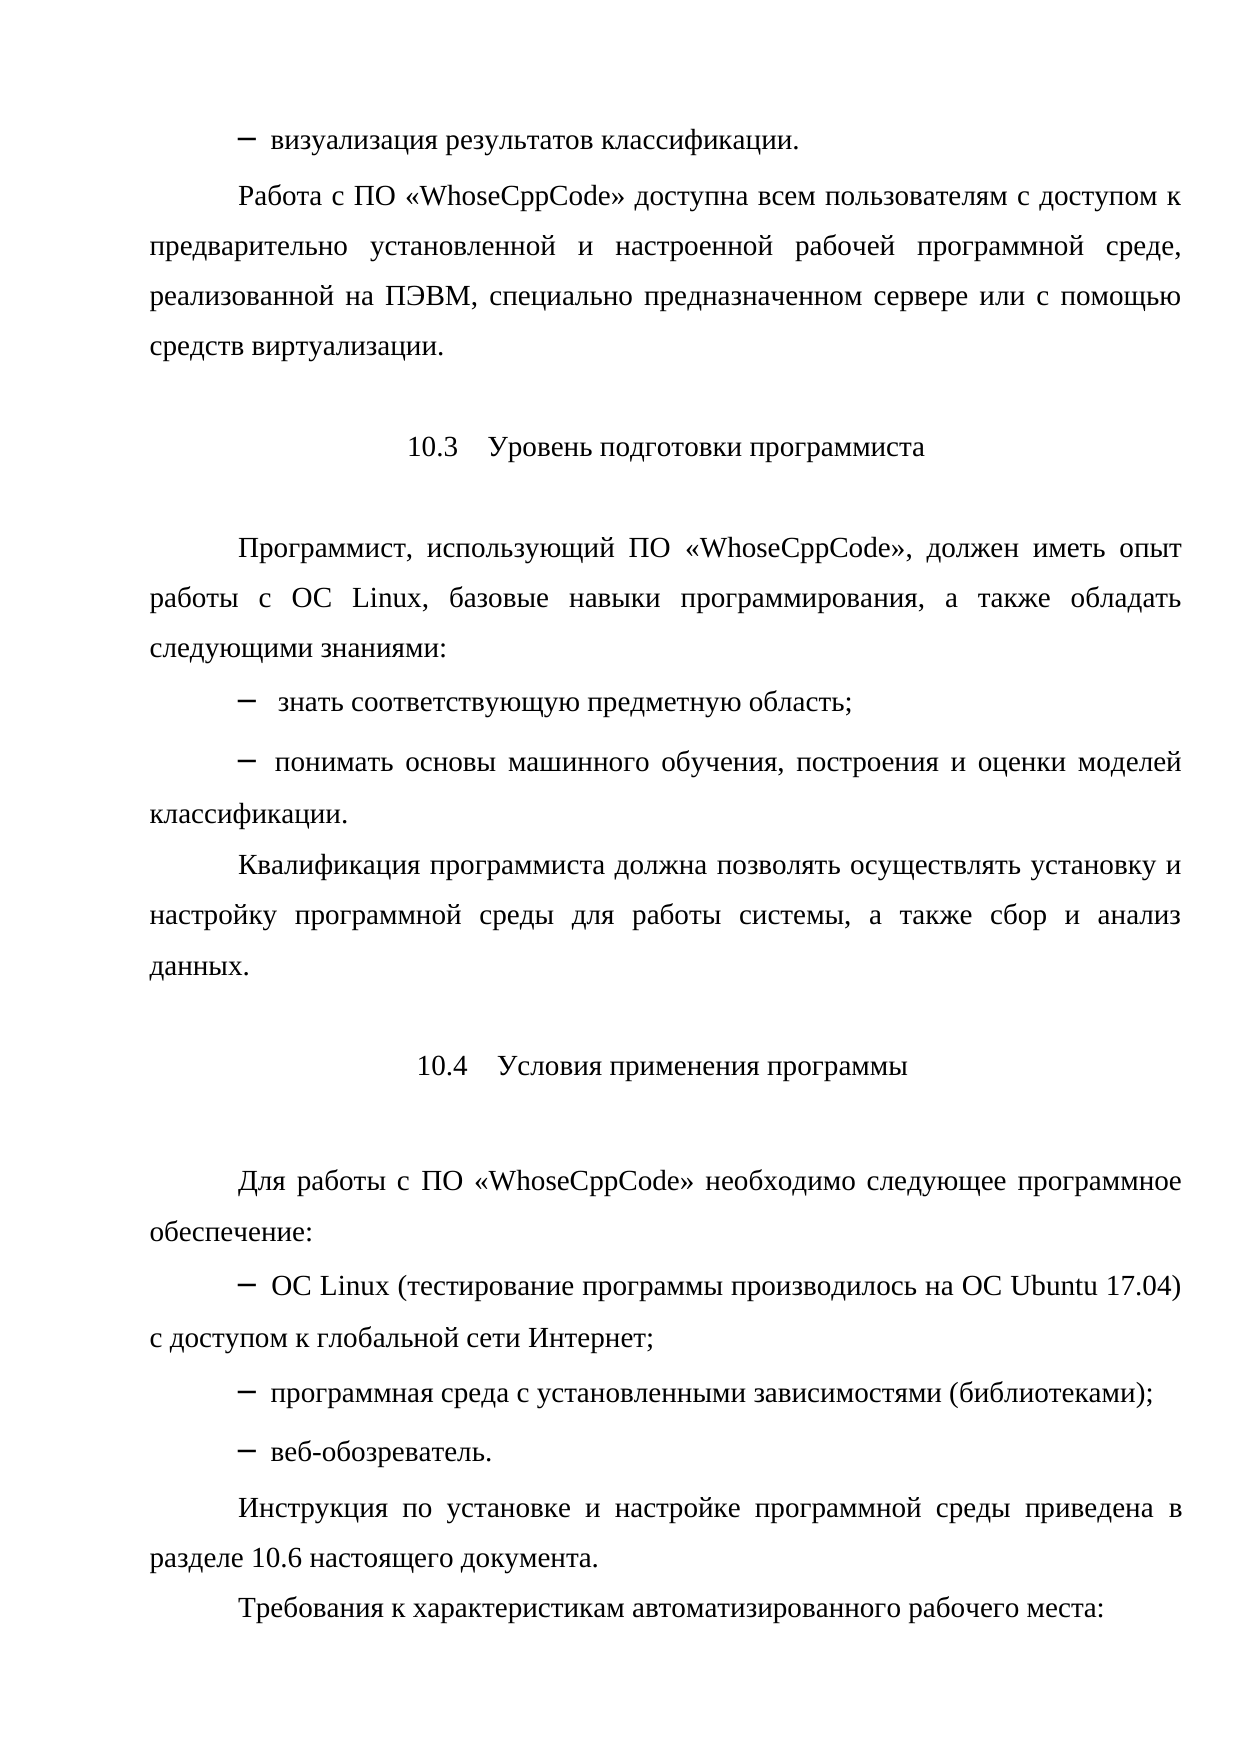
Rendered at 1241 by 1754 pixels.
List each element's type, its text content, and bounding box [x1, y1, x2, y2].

list визуализация результатов классификации. [149, 118, 1182, 158]
list ОС Linux (тестирование программы производилось на ОС Ubuntu 17.04) с доступом к глобальной сети Интернет; [149, 1264, 1182, 1354]
list программная среда с установленными зависимостями (библиотеками); [149, 1371, 1182, 1411]
text 10.4 Условия применения программы [149, 1048, 1182, 1082]
text Инструкция по установке и настройке программной среды приведена в разделе 10.6 настоящего документа. [149, 1490, 1182, 1574]
text Квалификация программиста должна позволять осуществлять установку и настройку программной среды для работы системы, а также сбор и анализ данных. [149, 847, 1182, 981]
text Работа с ПО «WhoseCppCode» доступна всем пользователям с доступом к предварительно установленной и настроенной рабочей программной среде, реализованной на ПЭВМ, специально предназначенном сервере или с помощью средств виртуализации. [149, 178, 1182, 362]
list знать соответствующую предметную область; [149, 681, 1182, 720]
text 10.3 Уровень подготовки программиста [149, 429, 1182, 463]
text Для работы с ПО «WhoseCppCode» необходимо следующее программное обеспечение: [149, 1163, 1182, 1247]
text Требования к характеристикам автоматизированного рабочего места: [149, 1590, 1182, 1624]
list веб-обозреватель. [149, 1430, 1182, 1470]
list понимать основы машинного обучения, построения и оценки моделей классификации. [149, 740, 1182, 830]
text Программист, использующий ПО «WhoseCppCode», должен иметь опыт работы с ОС Linux, базовые навыки программирования, а также обладать следующими знаниями: [149, 530, 1182, 664]
